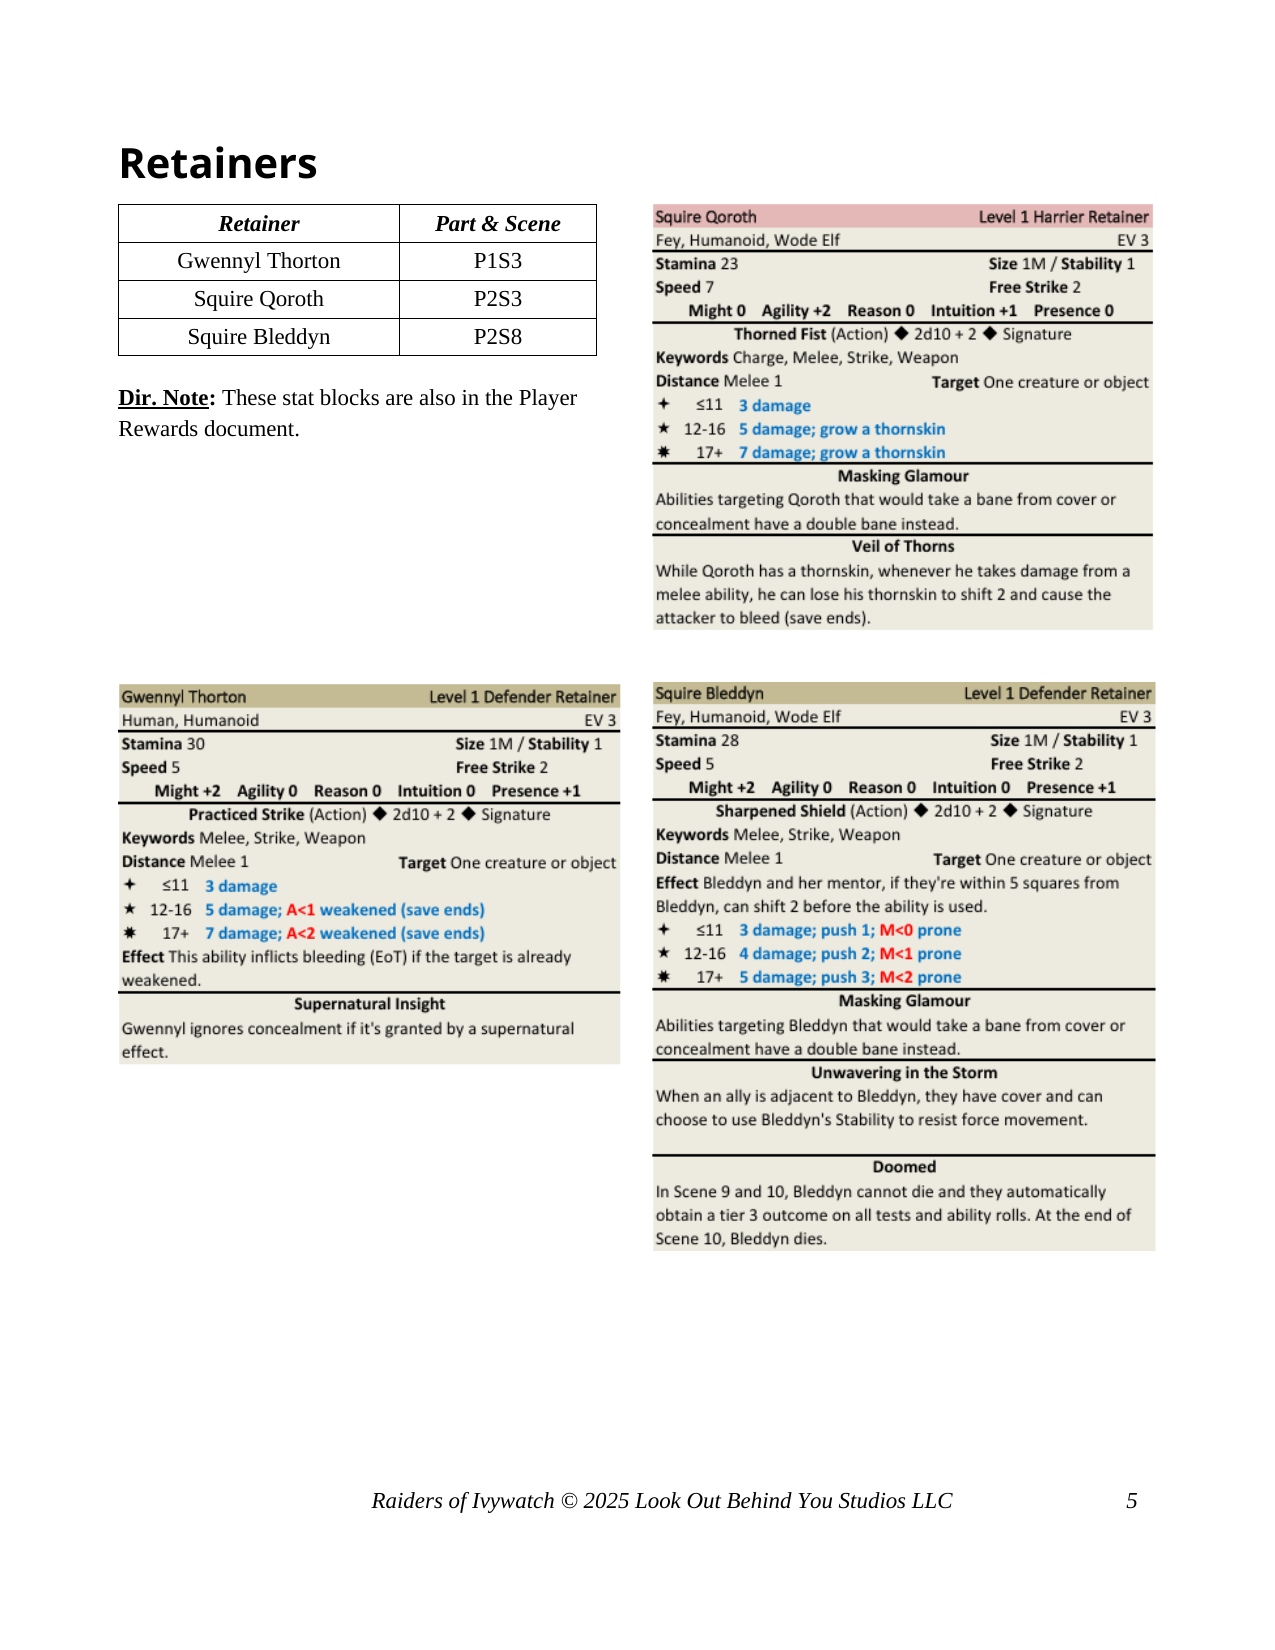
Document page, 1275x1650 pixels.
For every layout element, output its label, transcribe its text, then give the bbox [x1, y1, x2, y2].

table_cell P2S3 [400, 281, 596, 318]
picture [652, 203, 1157, 634]
picture [652, 682, 1157, 1251]
table_cell P1S3 [400, 243, 596, 280]
subtitle Retainers [118, 134, 1157, 191]
table_cell Squire Bleddyn [119, 319, 399, 355]
picture [118, 683, 623, 1067]
table_cell P2S8 [400, 319, 596, 355]
table_header Part & Scene [400, 205, 596, 242]
text Dir. Note: These stat blocks are also in the Player Rewards document. [118, 384, 622, 441]
table_header Retainer [119, 205, 399, 242]
table_cell Gwennyl Thorton [119, 243, 399, 280]
table_cell Squire Qoroth [119, 281, 399, 318]
